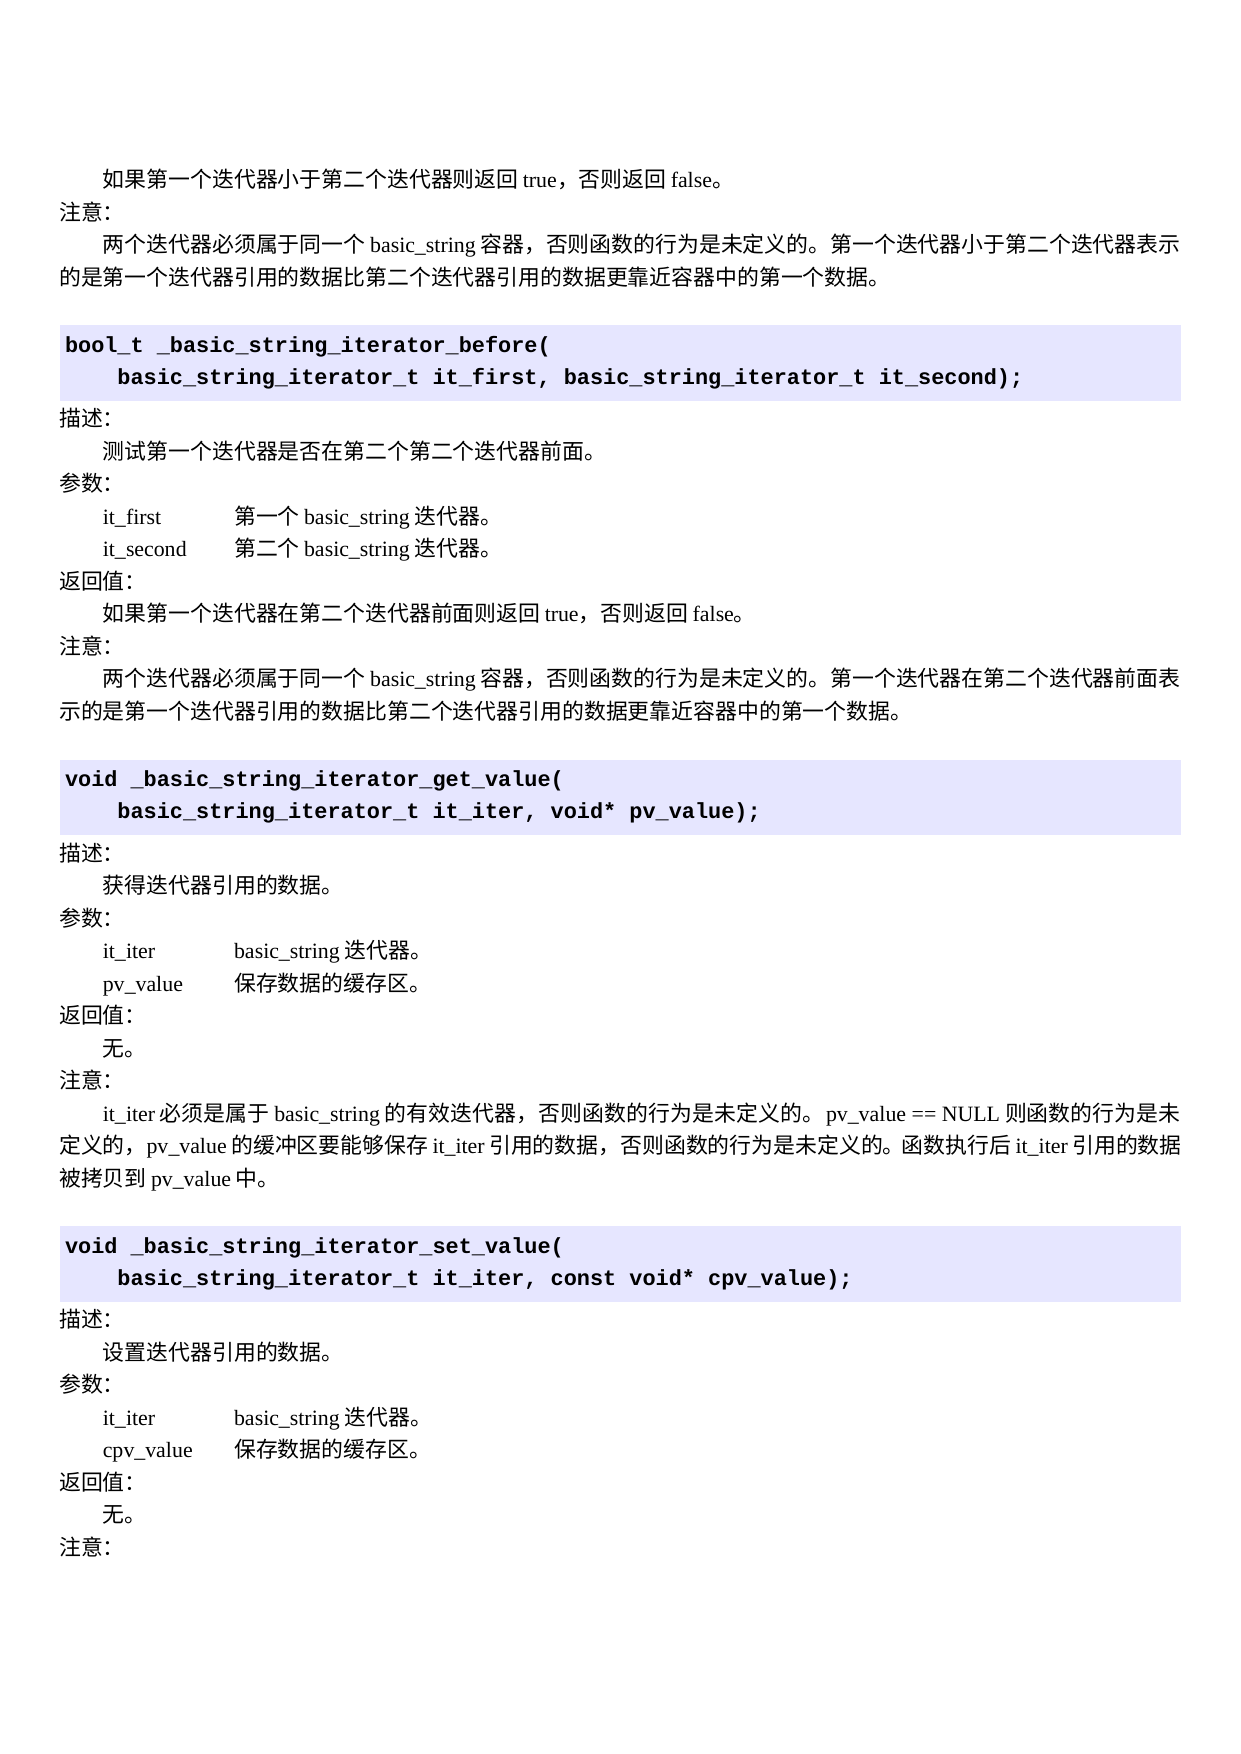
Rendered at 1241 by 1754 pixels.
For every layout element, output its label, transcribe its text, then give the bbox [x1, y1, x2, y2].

text it_iter basic_string迭代器。 [59, 1399, 1181, 1432]
text 参数： [59, 1367, 1181, 1399]
text 参数： [59, 466, 1181, 498]
text it_second 第二个basic_string迭代器。 [59, 531, 1181, 563]
text 两个迭代器必须属于同一个basic_string容器，否则函数的行为是未定义的。第一个迭代器小于第二个迭代器表示的是第一个迭代器引用的数据比第二个迭代器引用的数据更靠近容器中的第一个数据。 [59, 227, 1181, 292]
text 注意： [59, 194, 1181, 227]
table_header void _basic_string_iterator_get_value( basic_string_iterator_t it_iter, void* pv_value); [60, 760, 1181, 835]
text pv_value 保存数据的缓存区。 [59, 965, 1181, 998]
text 注意： [59, 1063, 1181, 1095]
text 设置迭代器引用的数据。 [59, 1334, 1181, 1367]
text it_iter必须是属于basic_string的有效迭代器，否则函数的行为是未定义的。pv_value == NULL则函数的行为是未定义的，pv_value的缓冲区要能够保存it_iter引用的数据，否则函数的行为是未定义的。函数执行后it_iter引用的数据被拷贝到pv_value中。 [59, 1095, 1181, 1193]
text 如果第一个迭代器小于第二个迭代器则返回true，否则返回false。 [59, 162, 1181, 194]
text 参数： [59, 900, 1181, 933]
text 两个迭代器必须属于同一个basic_string容器，否则函数的行为是未定义的。第一个迭代器在第二个迭代器前面表示的是第一个迭代器引用的数据比第二个迭代器引用的数据更靠近容器中的第一个数据。 [59, 661, 1181, 726]
text 获得迭代器引用的数据。 [59, 868, 1181, 900]
text 描述： [59, 402, 1181, 433]
text 测试第一个迭代器是否在第二个第二个迭代器前面。 [59, 433, 1181, 466]
text 如果第一个迭代器在第二个迭代器前面则返回true，否则返回false。 [59, 596, 1181, 628]
text it_iter basic_string迭代器。 [59, 933, 1181, 965]
text 注意： [59, 1529, 1181, 1562]
text 无。 [59, 1030, 1181, 1063]
table_header void _basic_string_iterator_set_value( basic_string_iterator_t it_iter, const void* cpv_value); [60, 1226, 1181, 1302]
table_header bool_t _basic_string_iterator_before( basic_string_iterator_t it_first, basic_string_iterator_t it_second); [60, 325, 1181, 401]
text it_first 第一个basic_string迭代器。 [59, 498, 1181, 531]
text 返回值： [59, 1464, 1181, 1497]
text 返回值： [59, 563, 1181, 596]
text 描述： [59, 1303, 1181, 1334]
text 描述： [59, 836, 1181, 868]
text cpv_value 保存数据的缓存区。 [59, 1432, 1181, 1464]
text 无。 [59, 1497, 1181, 1529]
text 注意： [59, 628, 1181, 661]
text 返回值： [59, 998, 1181, 1030]
